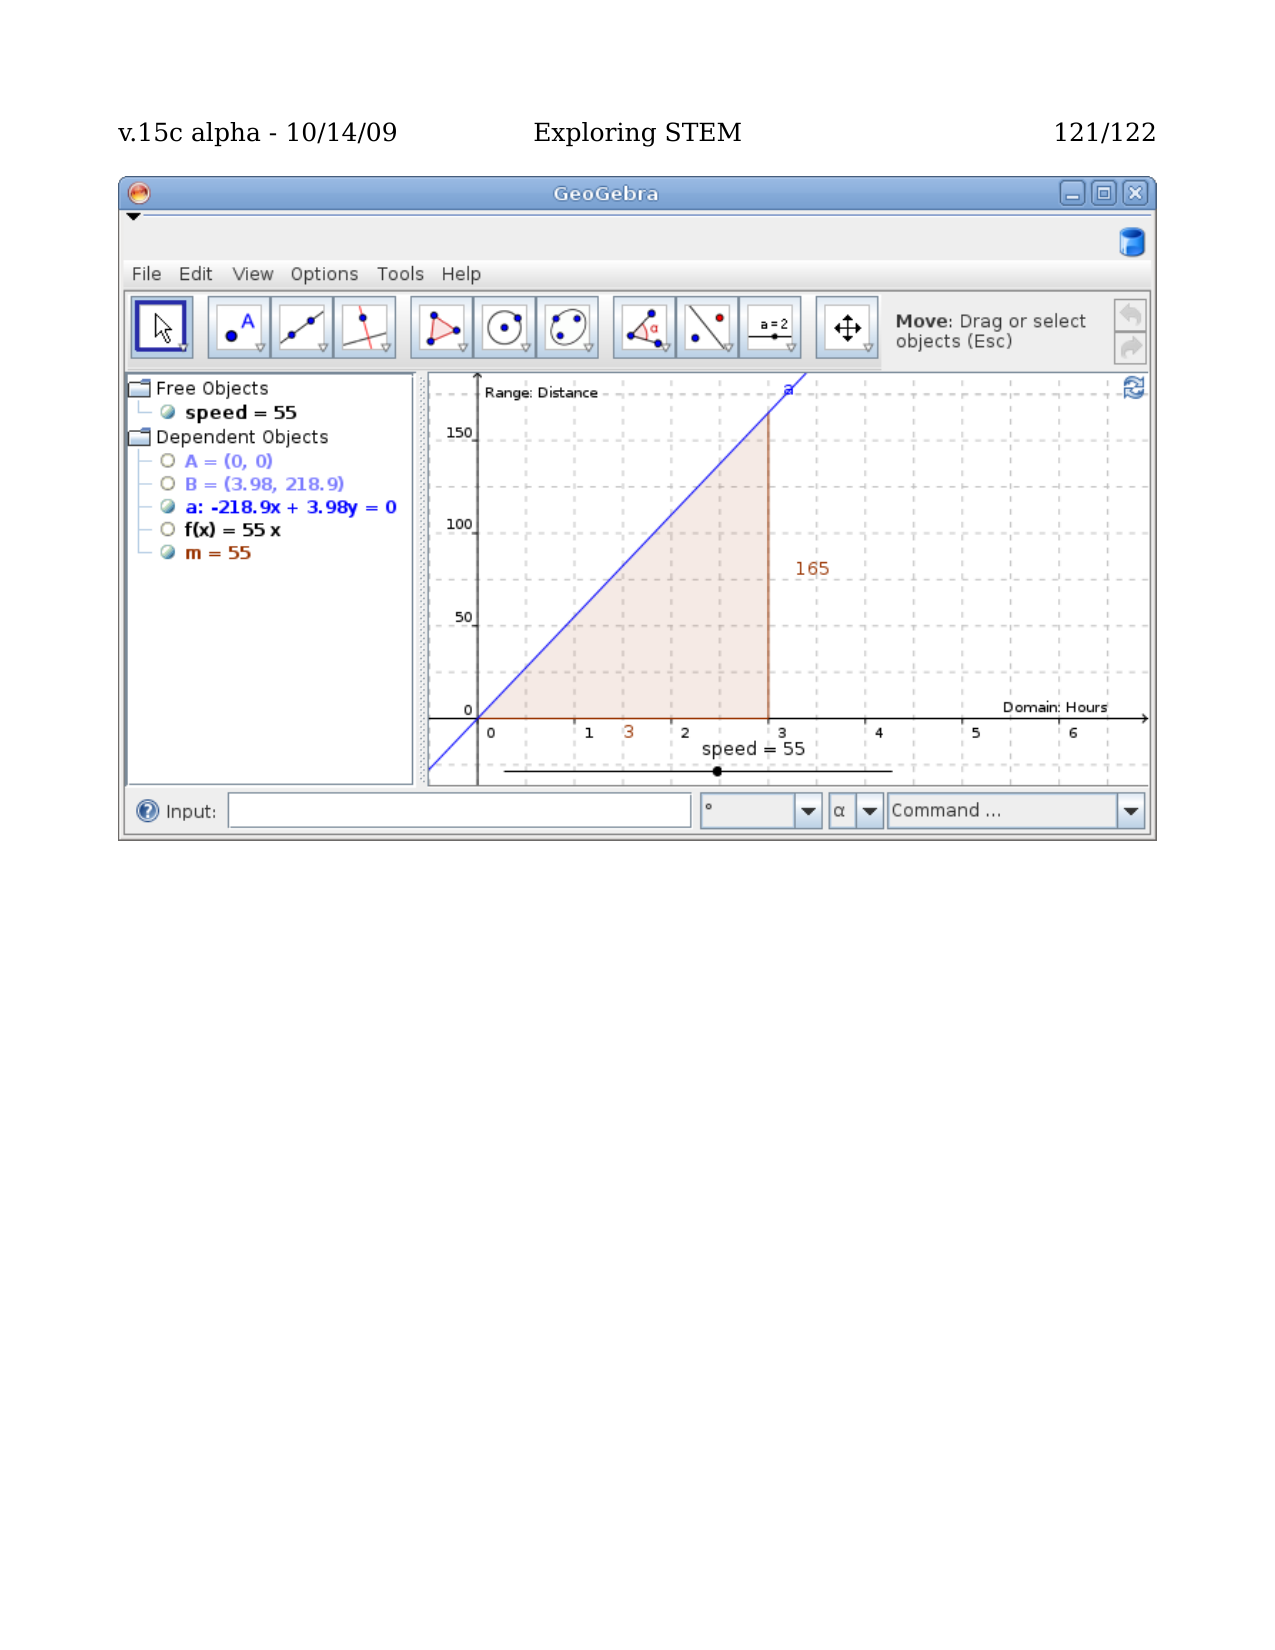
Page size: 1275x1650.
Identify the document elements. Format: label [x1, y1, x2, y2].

picture [118, 176, 1157, 841]
